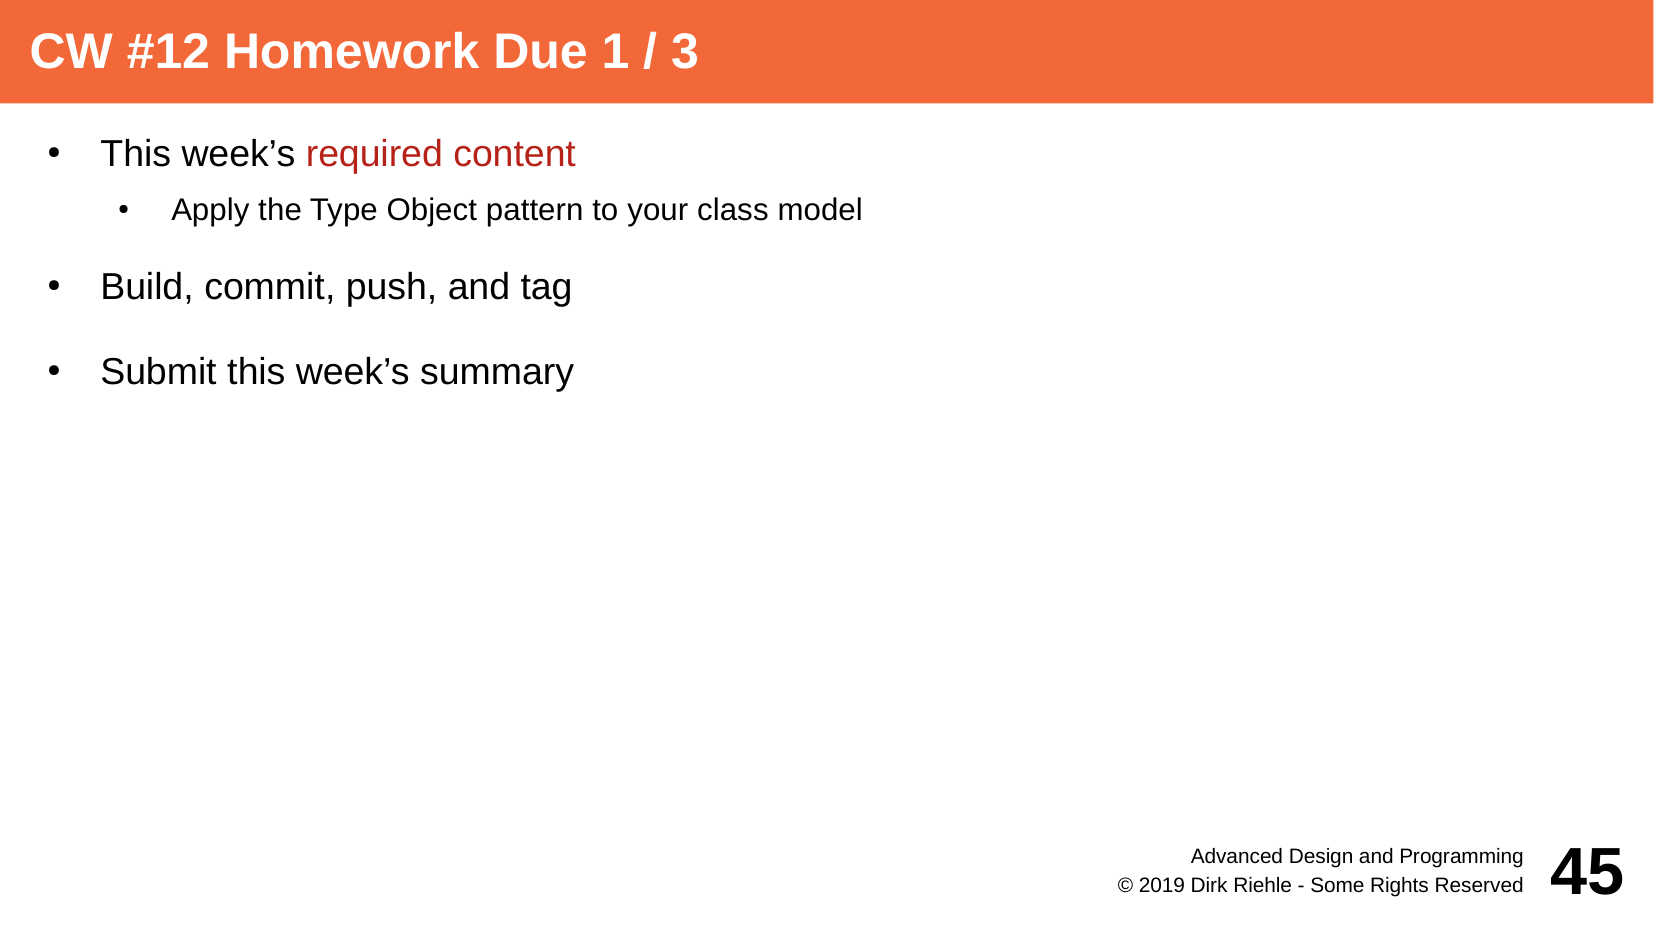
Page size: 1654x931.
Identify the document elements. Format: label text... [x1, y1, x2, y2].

title CW #12 Homework Due 1 / 3 [0, 0, 1654, 104]
list This week’s required content Apply the Type Object pattern to your class model Build, commit, push, and tag Submit this week’s summary [29, 132, 1625, 813]
